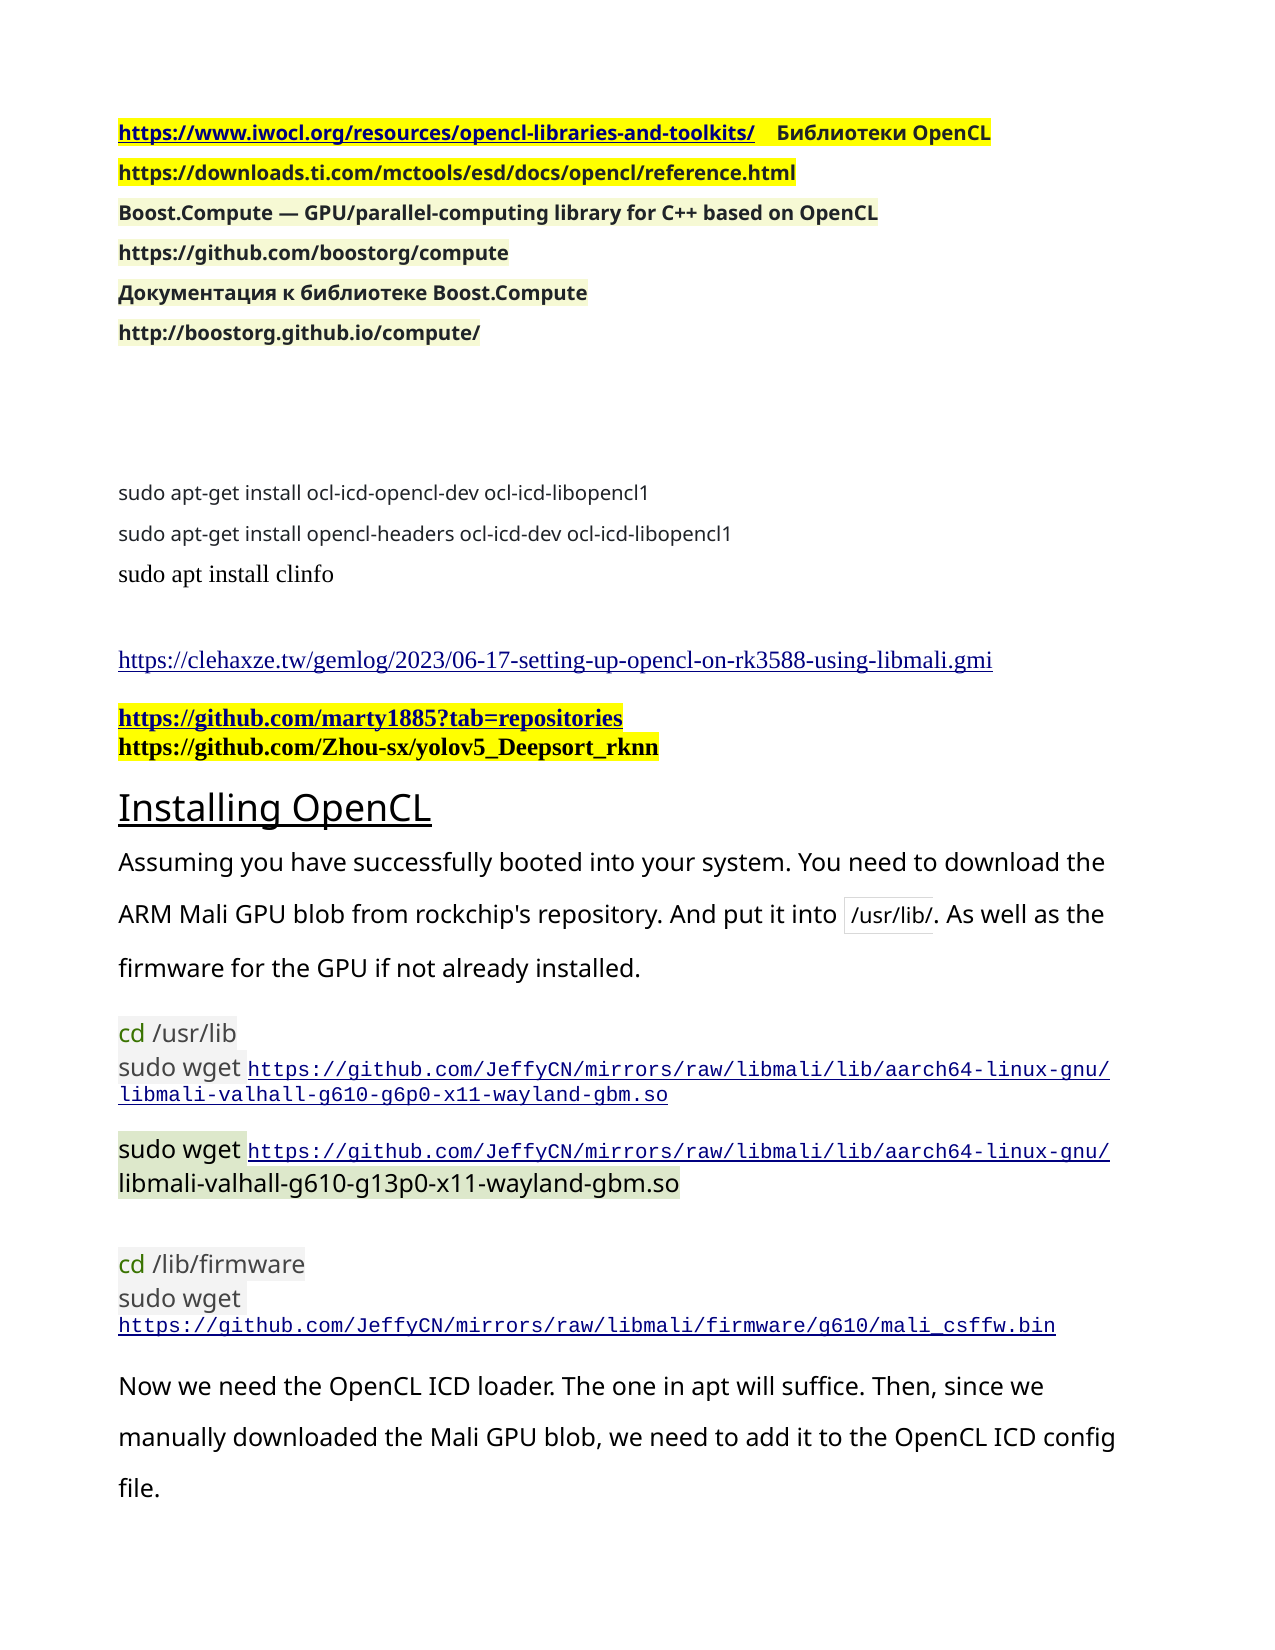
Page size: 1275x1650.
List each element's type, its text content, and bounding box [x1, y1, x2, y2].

text sudo wget https://github.com/JeffyCN/mirrors/raw/libmali/firmware/g610/mali_csffw.bin [118, 1281, 1157, 1339]
text https://github.com/Zhou-sx/yolov5_Deepsort_rknn [118, 732, 1157, 761]
text https://downloads.ti.com/mctools/esd/docs/opencl/reference.html [118, 158, 1157, 186]
subtitle Installing OpenCL [118, 781, 1157, 832]
text sudo apt-get install opencl-headers ocl-icd-dev ocl-icd-libopencl1 [118, 519, 1157, 547]
text https://www.iwocl.org/resources/opencl-libraries-and-toolkits/ Библиотеки OpenCL [118, 118, 1157, 146]
text sudo wget https://github.com/JeffyCN/mirrors/raw/libmali/lib/aarch64-linux-gnu/libmali-valhall-g610-g6p0-x11-wayland-gbm.so [118, 1050, 1157, 1108]
text sudo apt install clinfo [118, 559, 1157, 588]
text Now we need the OpenCL ICD loader. The one in apt will suffice. Then, since we manually downloaded the Mali GPU blob, we need to add it to the OpenCL ICD config file. [118, 1368, 1157, 1504]
text https://clehaxze.tw/gemlog/2023/06-17-setting-up-opencl-on-rk3588-using-libmali.gmi [118, 646, 1157, 674]
text https://github.com/marty1885?tab=repositories [118, 703, 1157, 732]
text sudo apt-get install ocl-icd-opencl-dev ocl-icd-libopencl1 [118, 479, 1157, 507]
text http://boostorg.github.io/compute/ [118, 319, 1157, 346]
text Assuming you have successfully booted into your system. You need to download the ARM Mali GPU blob from rockchip's repository. And put it into /usr/lib/. As well as the firmware for the GPU if not already installed. [118, 845, 1157, 984]
text https://github.com/boostorg/compute [118, 238, 1157, 266]
text Документация к библиотеке Boost.Compute [118, 278, 1157, 306]
text sudo wget https://github.com/JeffyCN/mirrors/raw/libmali/lib/aarch64-linux-gnu/libmali-valhall-g610-g13p0-x11-wayland-gbm.so [118, 1131, 1157, 1199]
text cd /usr/lib [118, 1016, 1157, 1050]
text cd /lib/firmware [118, 1247, 1157, 1281]
text Boost.Compute — GPU/parallel-computing library for C++ based on OpenCL [118, 198, 1157, 226]
